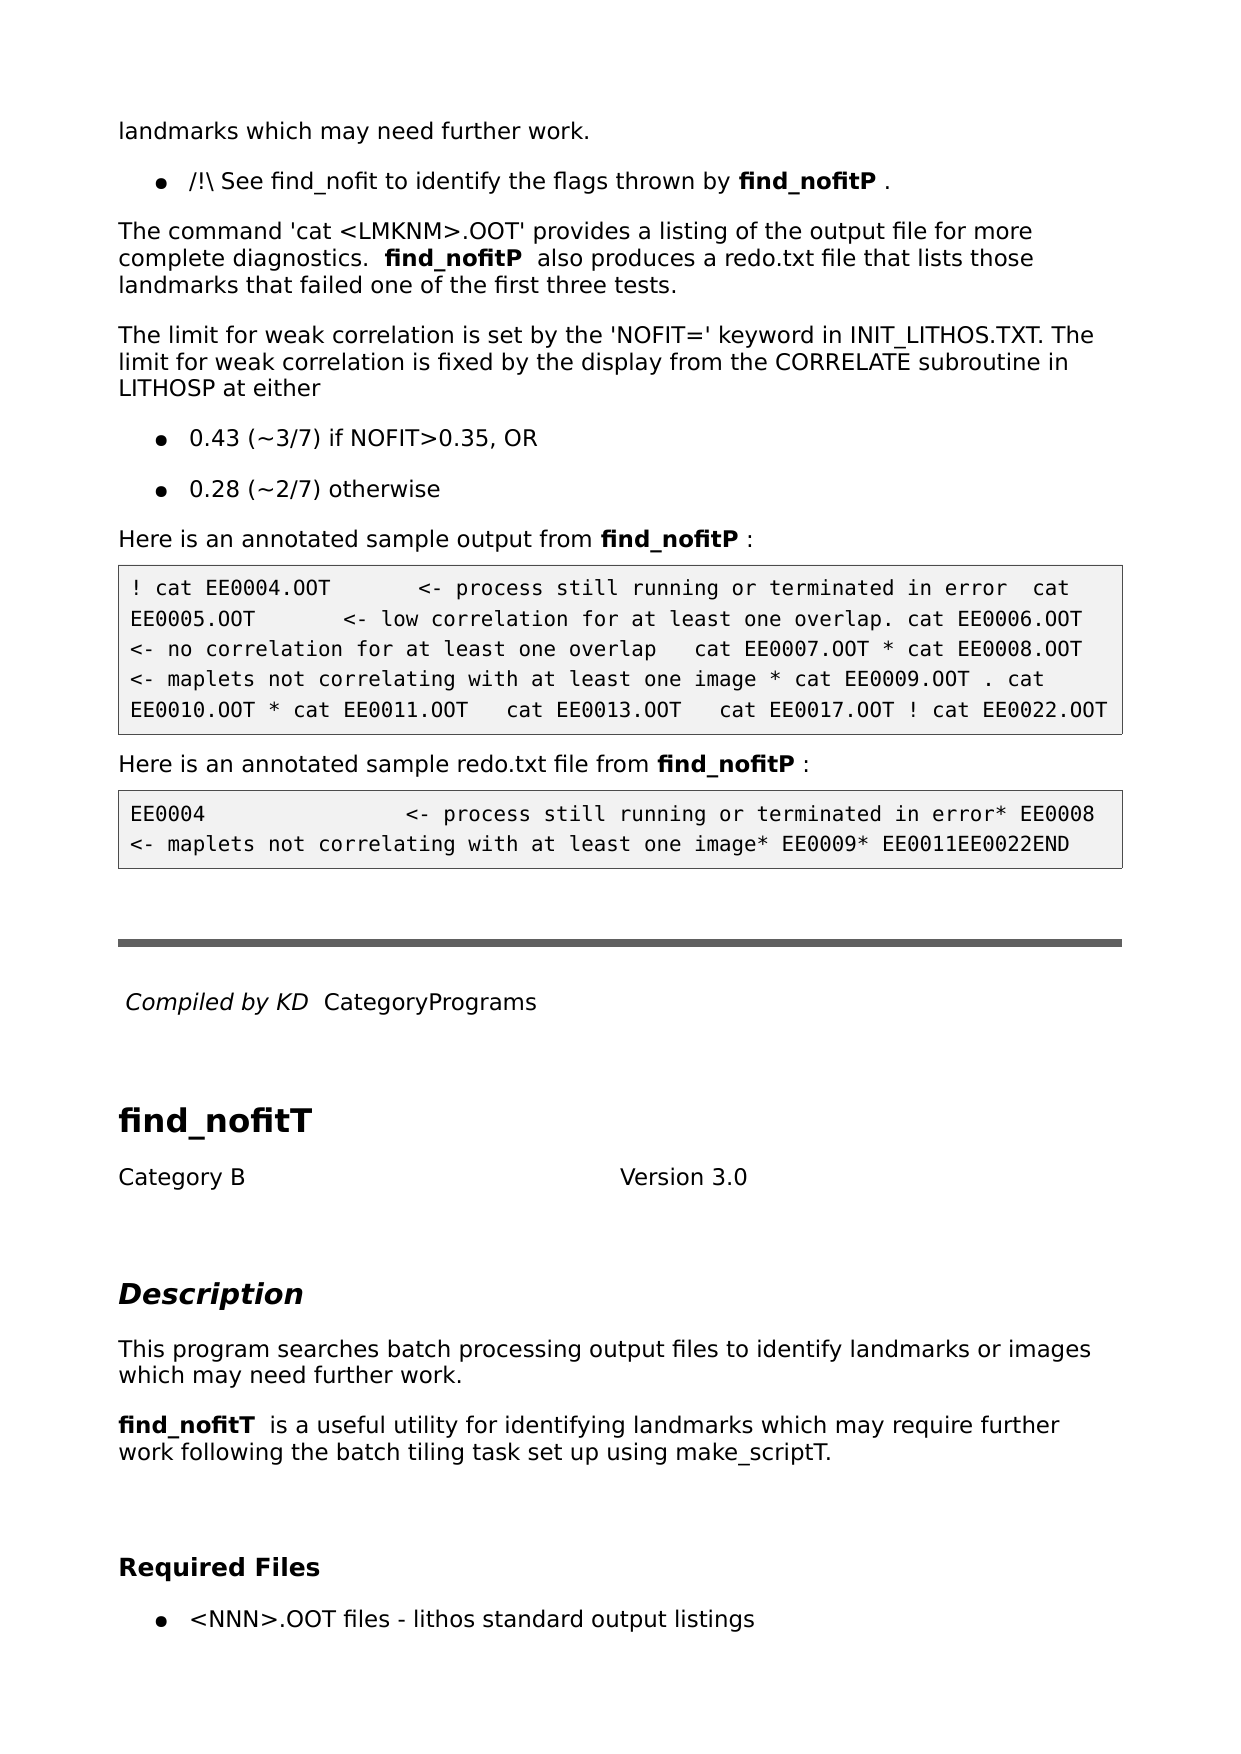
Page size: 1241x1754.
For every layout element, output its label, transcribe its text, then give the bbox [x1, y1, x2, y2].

list /!\ See find_nofit to identify the flags thrown by find_nofitP . [153, 168, 1122, 195]
text This program searches batch processing output files to identify landmarks or images which may need further work. [118, 1336, 1122, 1389]
text EE0004 <- process still running or terminated in error* EE0008 <- maplets not correlating with at least one image* EE0009* EE0011EE0022END [119, 791, 1122, 868]
text landmarks which may need further work. [118, 118, 1122, 145]
text The limit for weak correlation is set by the 'NOFIT=' keyword in INIT_LITHOS.TXT. The limit for weak correlation is fixed by the display from the CORRELATE subroutine in LITHOSP at either [118, 322, 1122, 402]
table_header Version 3.0 [620, 1153, 1122, 1203]
text Compiled by KD CategoryPrograms [118, 989, 1122, 1015]
list 0.43 (~3/7) if NOFIT>0.35, OR [153, 426, 1122, 452]
subtitle Required Files [118, 1553, 1122, 1582]
subtitle find_nofitT [118, 1102, 1122, 1140]
text Here is an annotated sample redo.txt file from find_nofitP : [118, 752, 1122, 778]
subtitle Description [118, 1278, 1122, 1311]
text ! cat EE0004.OOT <- process still running or terminated in error cat EE0005.OOT <- low correlation for at least one overlap. cat EE0006.OOT <- no correlation for at least one overlap cat EE0007.OOT * cat EE0008.OOT <- maplets not correlating with at least one image * cat EE0009.OOT . cat EE0010.OOT * cat EE0011.OOT cat EE0013.OOT cat EE0017.OOT ! cat EE0022.OOT [119, 566, 1122, 734]
text The command 'cat <LMKNM>.OOT' provides a listing of the output file for more complete diagnostics. find_nofitP also produces a redo.txt file that lists those landmarks that failed one of the first three tests. [118, 218, 1122, 298]
list 0.28 (~2/7) otherwise [153, 476, 1122, 502]
text find_nofitT is a useful utility for identifying landmarks which may require further work following the batch tiling task set up using make_scriptT. [118, 1413, 1122, 1466]
list <NNN>.OOT files - lithos standard output listings [153, 1606, 1122, 1633]
text Here is an annotated sample output from find_nofitP : [118, 526, 1122, 553]
table_header Category B [118, 1153, 620, 1203]
